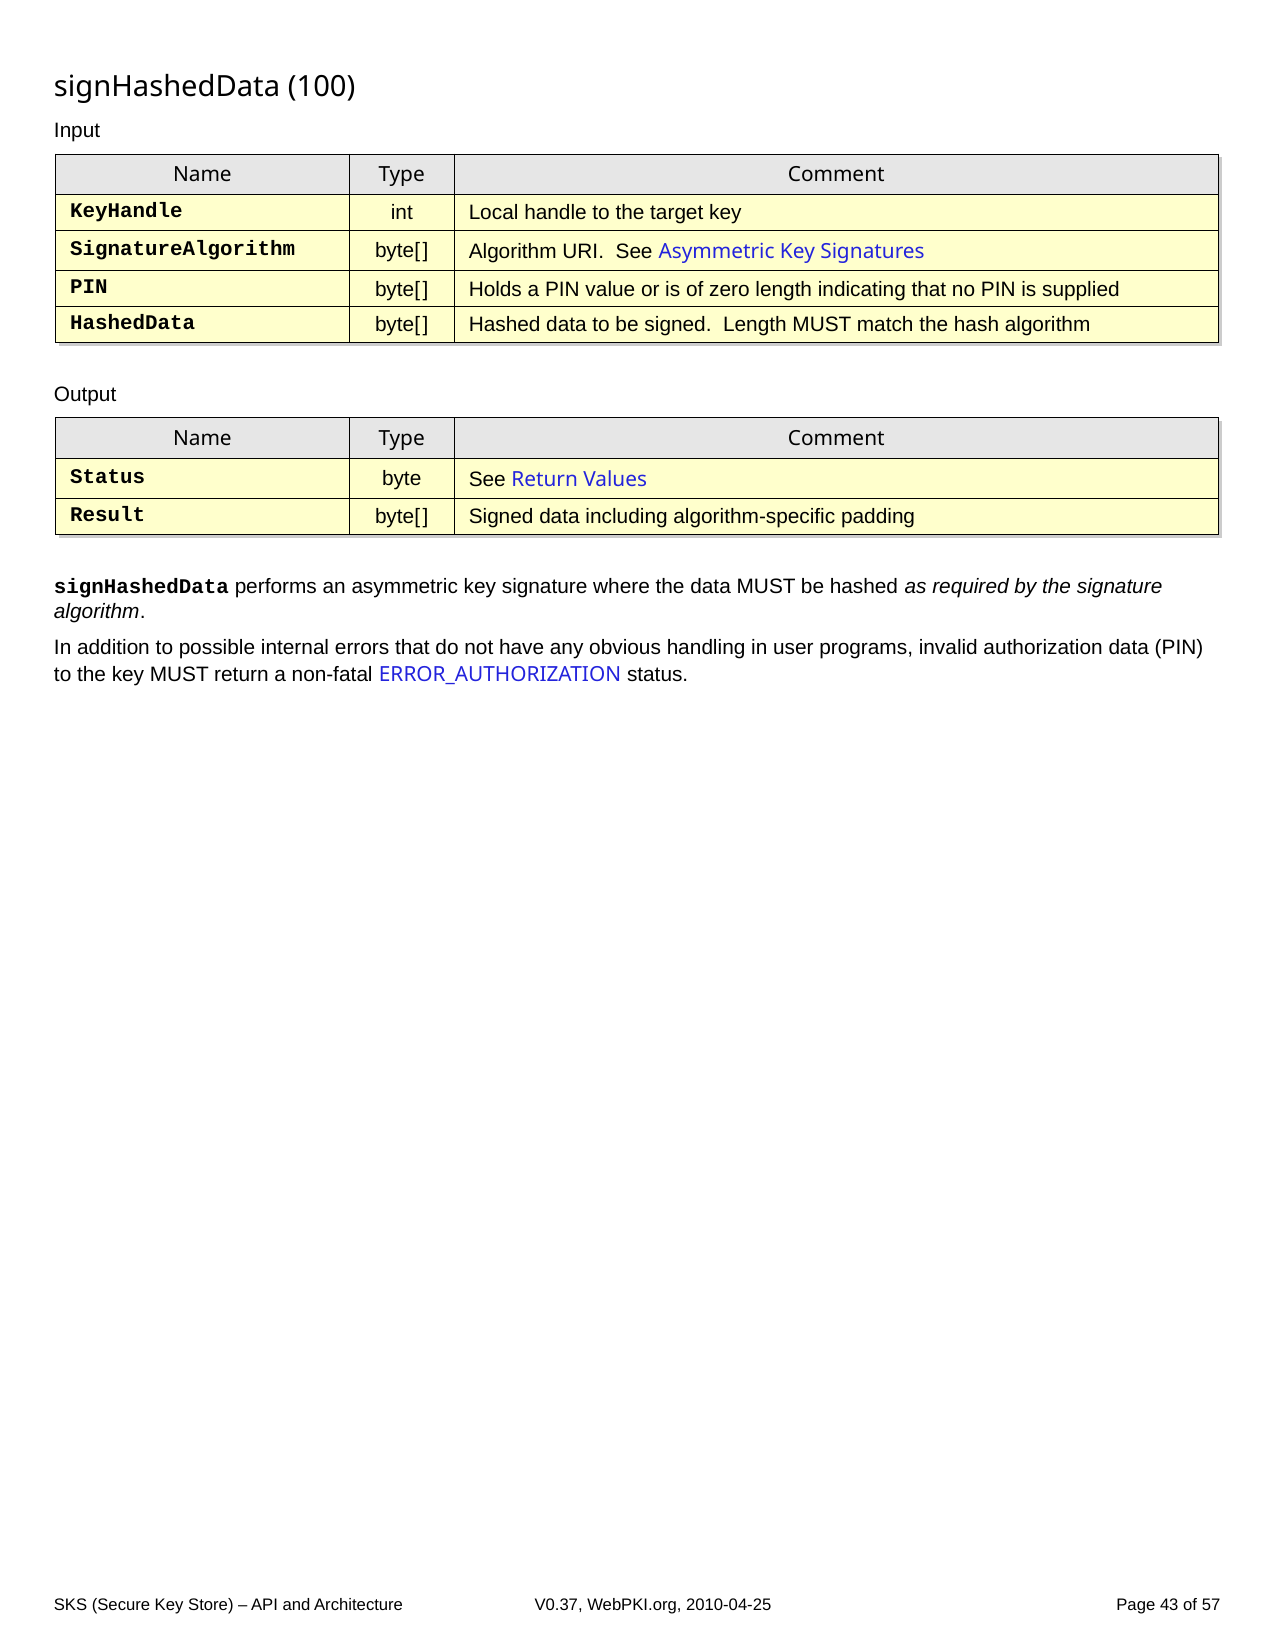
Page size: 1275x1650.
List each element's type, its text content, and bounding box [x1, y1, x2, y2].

table_cell Signed data including algorithm-specific padding [455, 499, 1218, 534]
table_cell byte⁮[ ] [350, 271, 454, 306]
table_cell Status [56, 459, 349, 498]
table_header Type [350, 418, 454, 458]
table_cell byte⁮[ ] [350, 499, 454, 534]
table_cell See Return Values [455, 459, 1218, 498]
table_cell int [350, 195, 454, 230]
text Output [54, 382, 1221, 406]
table_cell Holds a PIN value or is of zero length indicating that no PIN is supplied [455, 271, 1218, 306]
table_cell Algorithm URI. See Asymmetric Key Signatures ‎ [455, 231, 1218, 270]
table_cell HashedData [56, 307, 349, 342]
table_cell Local handle to the target key [455, 195, 1218, 230]
table_header Name [56, 418, 349, 458]
text Input [54, 118, 1221, 142]
table_cell byte⁮[ ] [350, 307, 454, 342]
text signHashedData performs an asymmetric key signature where the data MUST be hashed as required by the signature algorithm. [54, 573, 1221, 623]
table_cell PIN [56, 271, 349, 306]
table_cell byte [350, 459, 454, 498]
table_header Comment [455, 155, 1218, 194]
table_header Name [56, 155, 349, 194]
table_cell byte⁮[ ] [350, 231, 454, 270]
table_header Type [350, 155, 454, 194]
text In addition to possible internal errors that do not have any obvious handling in user programs, invalid authorization data (PIN) to the key MUST return a non-fatal ERROR_AUTHORIZATION status. [54, 635, 1221, 687]
table_header Comment [455, 418, 1218, 458]
table_cell Hashed data to be signed. Length MUST match the hash algorithm [455, 307, 1218, 342]
subtitle signHashedData (100) [54, 66, 1221, 105]
table_cell Result [56, 499, 349, 534]
table_cell SignatureAlgorithm [56, 231, 349, 270]
table_cell KeyHandle [56, 195, 349, 230]
